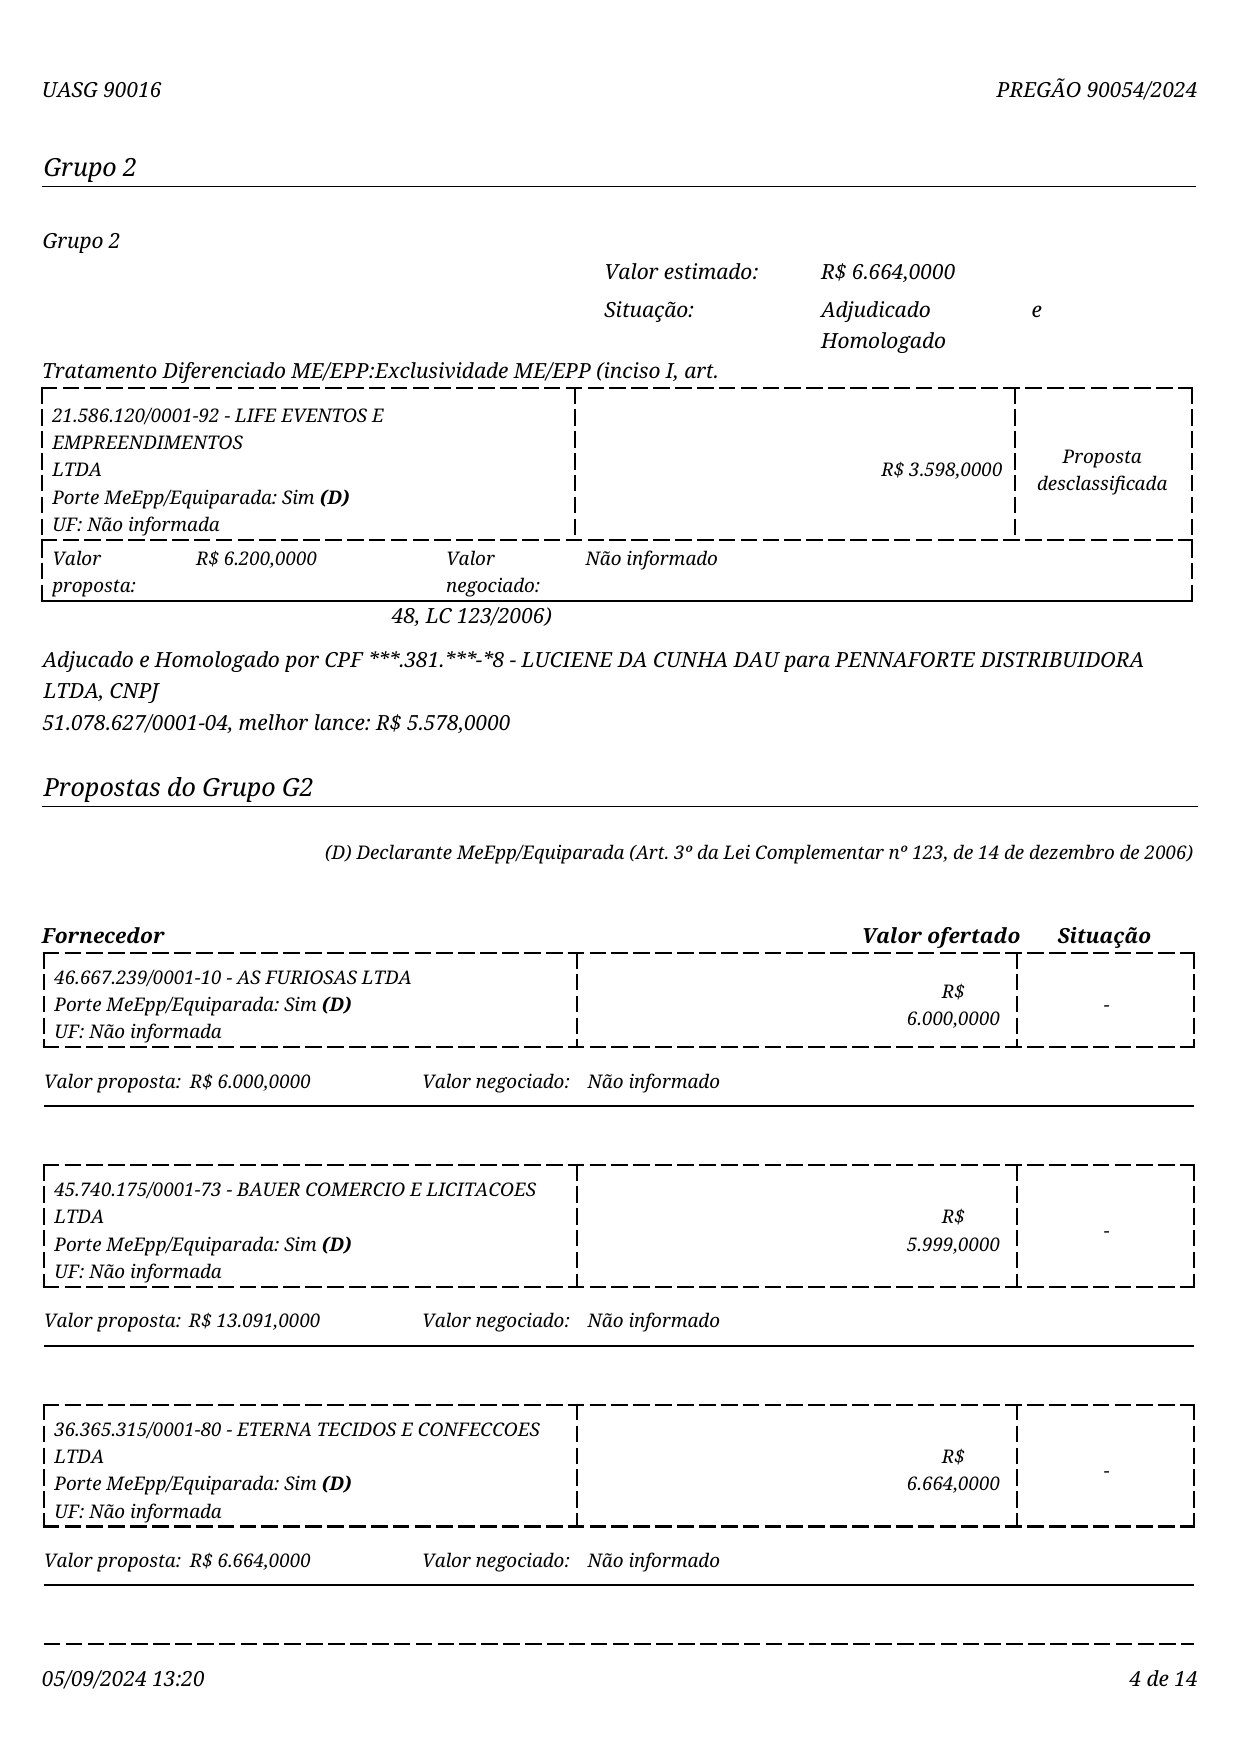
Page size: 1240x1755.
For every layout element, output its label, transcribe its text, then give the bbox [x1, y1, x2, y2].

text Grupo 2 [42, 226, 1200, 254]
table_cell [577, 1107, 876, 1164]
table_cell [44, 1586, 577, 1643]
text 51.078.627/0001-04, melhor lance: R$ 5.578,0000 [42, 708, 1200, 736]
table_cell [1017, 1286, 1194, 1345]
table_cell 36.365.315/0001-80 - ETERNA TECIDOS E CONFECCOES LTDA Porte MeEpp/Equiparada: Sim (D) UF: Não informada [44, 1404, 577, 1525]
table_cell [1017, 1347, 1194, 1404]
table_cell Valor proposta: R$ 6.000,0000 Valor negociado: [44, 1046, 577, 1105]
table_cell [1017, 1586, 1194, 1643]
table_header Valor negociado: [446, 541, 585, 599]
text Adjucado e Homologado por CPF ***.381.***-*8 - LUCIENE DA CUNHA DAU para PENNAFORTE DISTRIBUIDORA LTDA, CNPJ [42, 645, 1200, 705]
table_cell [876, 1107, 1017, 1164]
subtitle Propostas do Grupo G2 [43, 770, 1200, 804]
table_header R$ 6.200,0000 [196, 541, 446, 599]
table_cell [1017, 1107, 1194, 1164]
table_cell R$ 5.999,0000 [876, 1164, 1017, 1286]
table_header R$ 6.664,0000 Adjudicado e Homologado [821, 257, 1044, 356]
subtitle Grupo 2 [43, 150, 1200, 184]
table_cell [44, 1347, 577, 1404]
table_cell [876, 1347, 1017, 1404]
table_cell [1017, 1525, 1194, 1584]
table_header R$ 3.598,0000 [575, 387, 1014, 539]
table_cell Não informado [577, 1286, 876, 1345]
text Fornecedor Valor ofertado Situação [42, 921, 1200, 949]
table_cell [876, 1586, 1017, 1643]
table_cell Valor proposta: R$ 6.664,0000 Valor negociado: [44, 1525, 577, 1584]
table_cell [577, 1586, 876, 1643]
table_cell [577, 1404, 876, 1525]
table_header 46.667.239/0001-10 - AS FURIOSAS LTDA Porte MeEpp/Equiparada: Sim (D) UF: Não informada [44, 952, 577, 1046]
table_header Valor estimado: Situação: [604, 257, 821, 356]
text (D) Declarante MeEpp/Equiparada (Art. 3º da Lei Complementar nº 123, de 14 de dezembro de 2006) [42, 839, 1195, 865]
table_header Valor proposta: [42, 541, 196, 599]
table_cell [1017, 1046, 1194, 1105]
table_cell [44, 1107, 577, 1164]
table_cell R$ 6.664,0000 [876, 1404, 1017, 1525]
table_cell [876, 1286, 1017, 1345]
table_header - [1017, 952, 1194, 1046]
table_cell - [1017, 1404, 1194, 1525]
table_cell - [1017, 1164, 1194, 1286]
text 48, LC 123/2006) [392, 602, 1200, 630]
table_cell Não informado [577, 1046, 876, 1105]
table_cell [876, 1525, 1017, 1584]
table_cell 45.740.175/0001-73 - BAUER COMERCIO E LICITACOES LTDA Porte MeEpp/Equiparada: Sim (D) UF: Não informada [44, 1164, 577, 1286]
table_cell [577, 1164, 876, 1286]
text Tratamento Diferenciado ME/EPP: Exclusividade ME/EPP (inciso I, art. [42, 356, 1200, 384]
table_cell Não informado [577, 1525, 876, 1584]
table_cell [577, 1347, 876, 1404]
table_header R$ 6.000,0000 [876, 952, 1017, 1046]
table_header 21.586.120/0001-92 - LIFE EVENTOS E EMPREENDIMENTOS LTDA Porte MeEpp/Equiparada: Sim (D) UF: Não informada [42, 387, 575, 539]
table_header Não informado [585, 541, 1192, 599]
table_cell Valor proposta: R$ 13.091,0000 Valor negociado: [44, 1286, 577, 1345]
table_header [577, 952, 876, 1046]
table_cell [876, 1046, 1017, 1105]
table_header Proposta desclassificada [1015, 387, 1192, 539]
